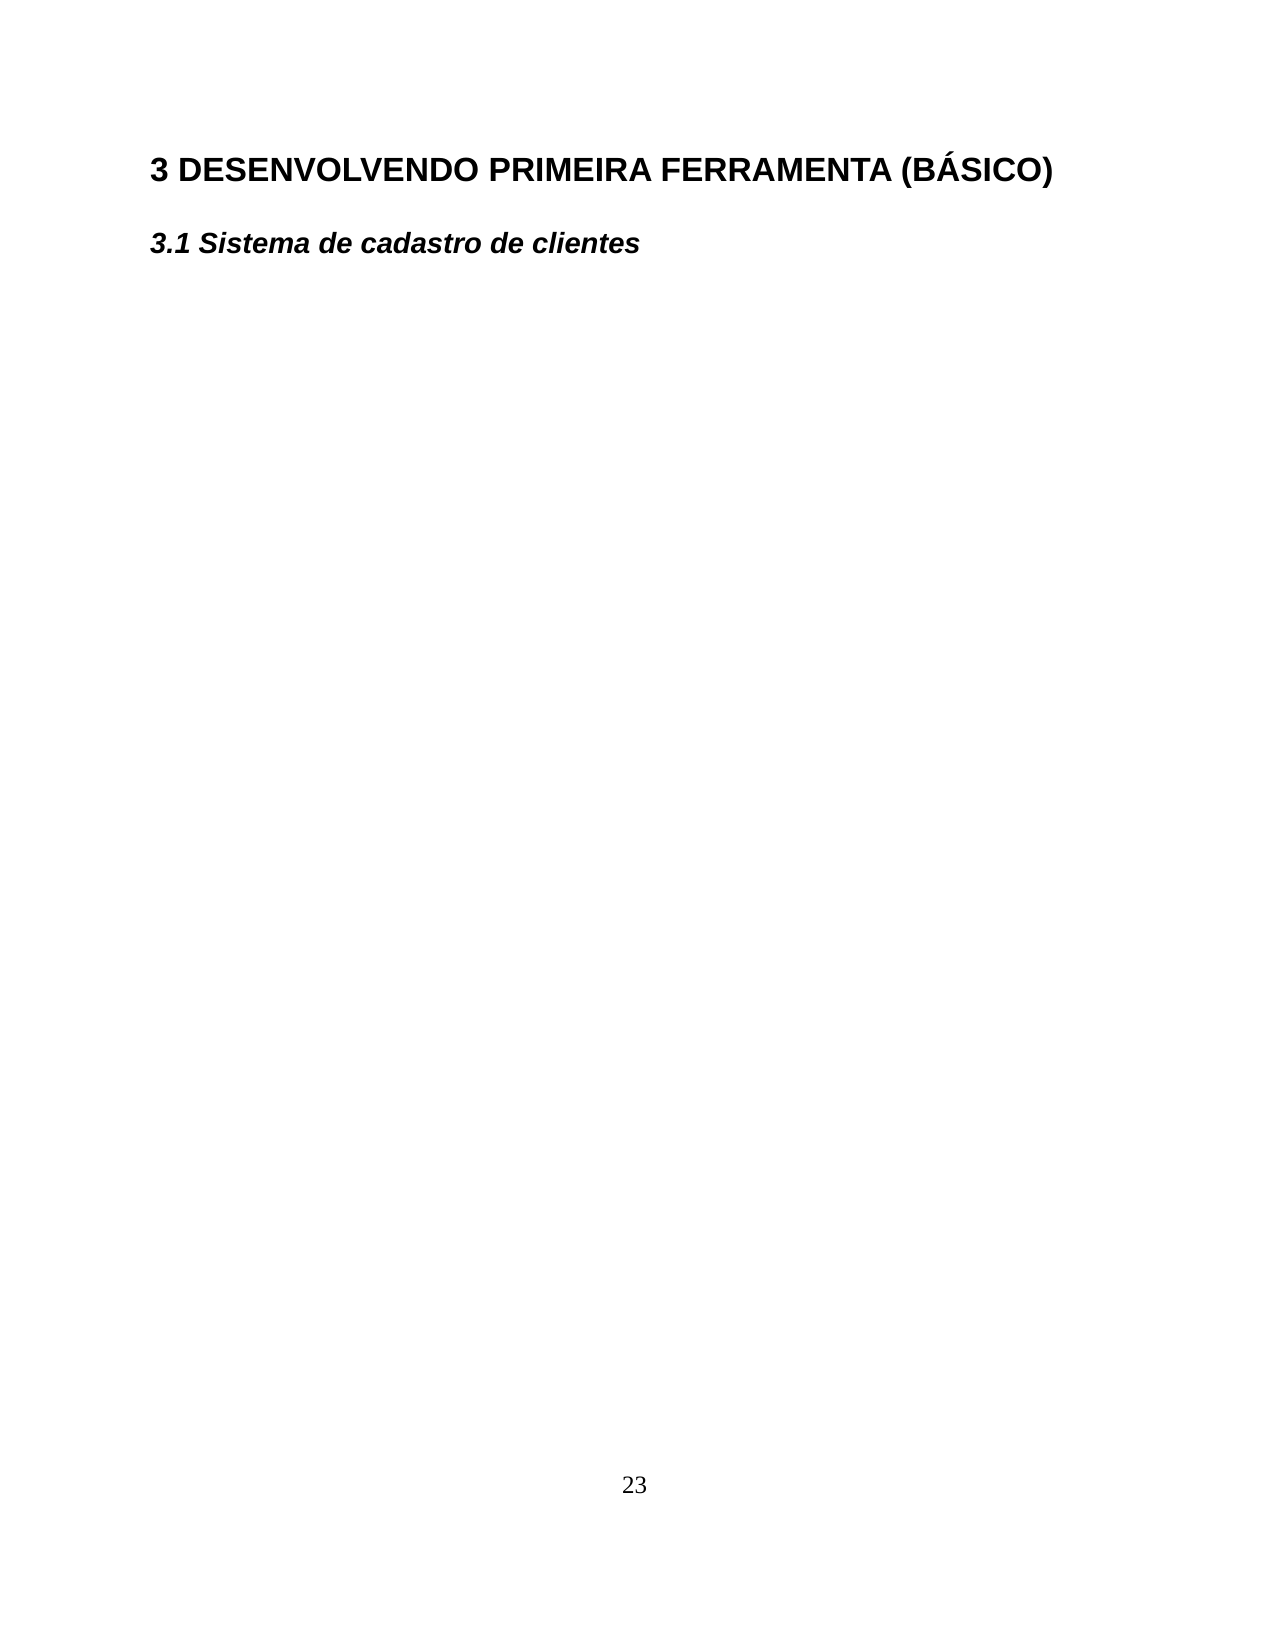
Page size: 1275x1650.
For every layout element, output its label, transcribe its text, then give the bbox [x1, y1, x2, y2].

subtitle 3.1 Sistema de cadastro de clientes [150, 226, 1125, 260]
subtitle 3 DESENVOLVENDO PRIMEIRA FERRAMENTA (BÁSICO) [150, 150, 1125, 189]
